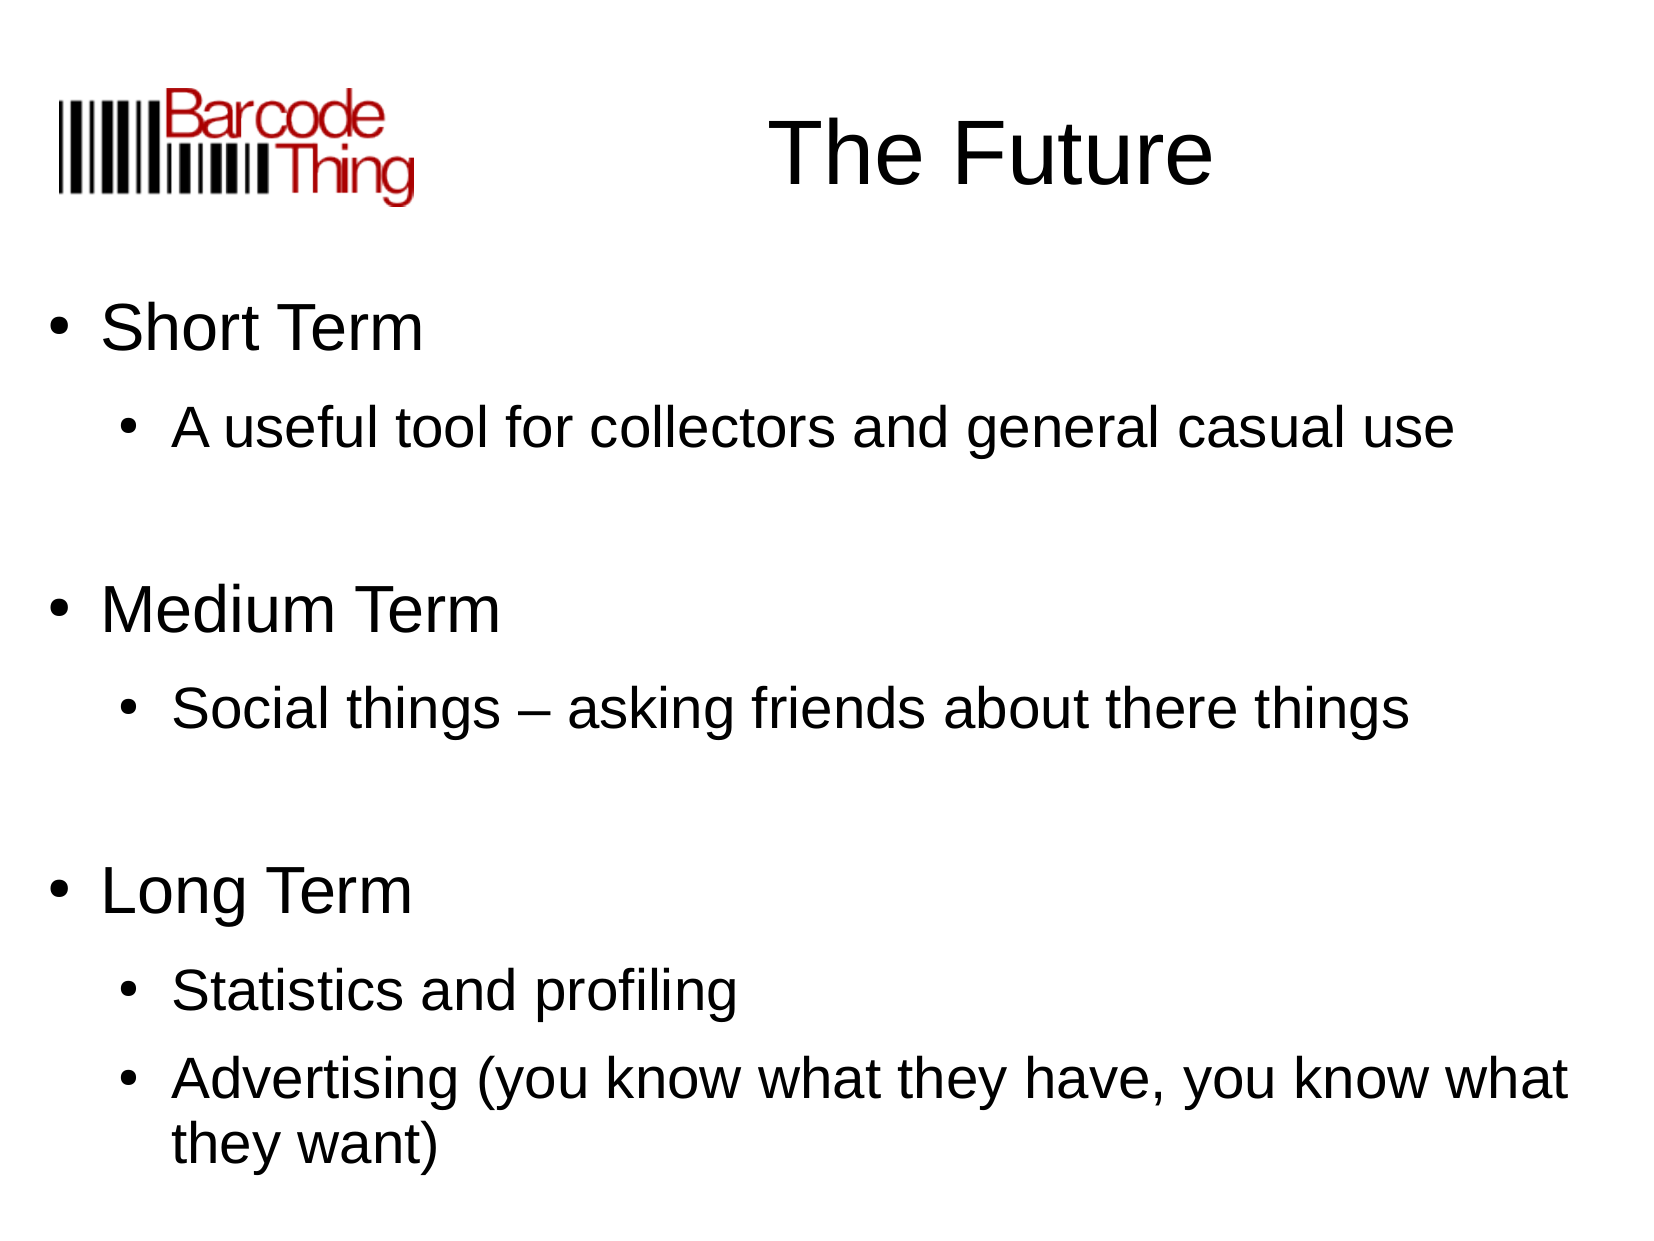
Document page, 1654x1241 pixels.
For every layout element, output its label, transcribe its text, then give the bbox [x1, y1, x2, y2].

title The Future [413, 49, 1571, 257]
picture [59, 88, 413, 207]
list Short Term A useful tool for collectors and general casual use Medium Term Social things – asking friends about there things Long Term Statistics and profiling Advertising (you know what they have, you know what they want) [29, 290, 1625, 1211]
